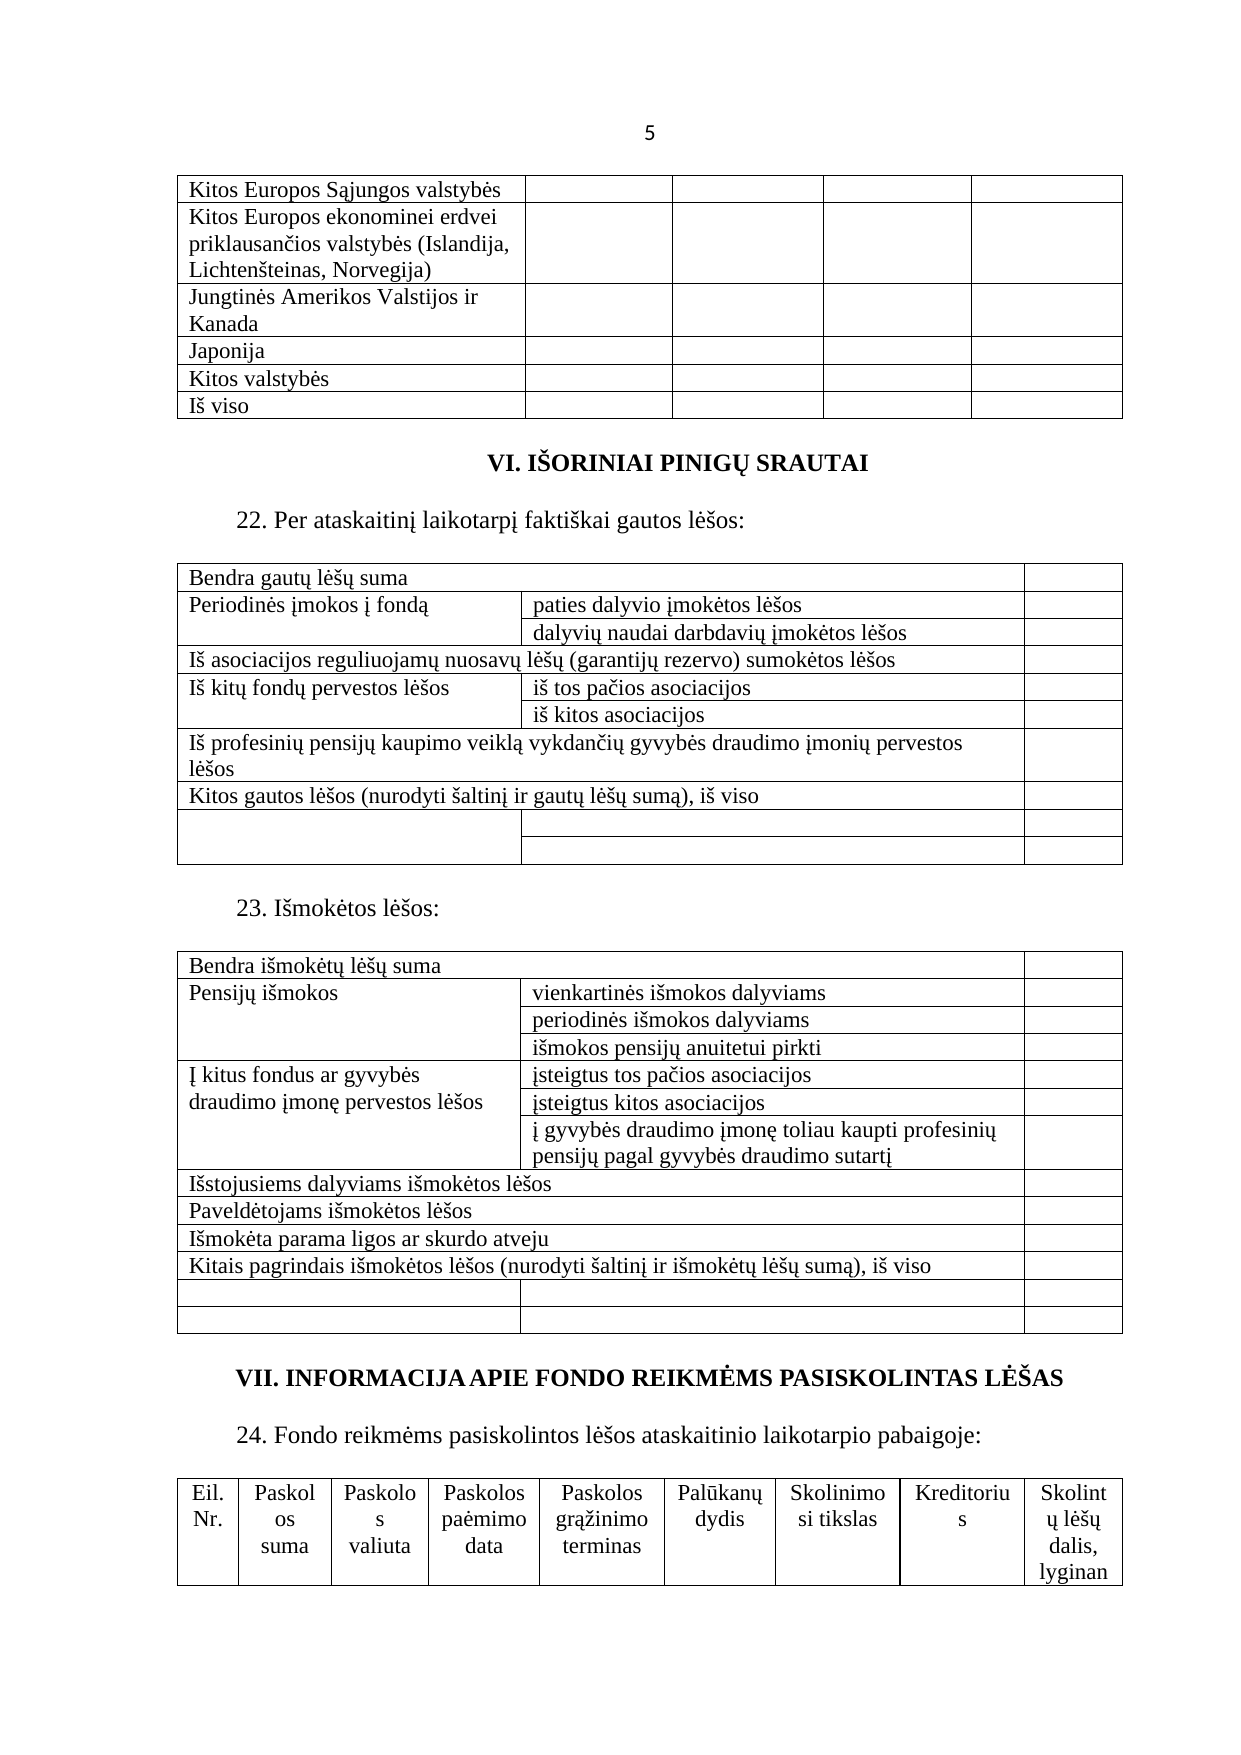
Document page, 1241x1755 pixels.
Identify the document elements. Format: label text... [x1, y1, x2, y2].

table_cell [1025, 1170, 1122, 1196]
table_cell [522, 837, 1024, 863]
table_cell Pensijų išmokos [178, 979, 520, 1060]
table_cell [1025, 674, 1122, 700]
table_cell [673, 392, 823, 418]
table_cell [1025, 810, 1122, 836]
table_cell [1025, 619, 1122, 645]
table_cell Kitos Europos ekonominei erdvei priklausančios valstybės (Islandija, Lichtenšteinas, Norvegija) [178, 203, 525, 282]
table_cell [1025, 1034, 1122, 1060]
table_cell Iš viso [178, 392, 525, 418]
table_cell Iš kitų fondų pervestos lėšos [178, 674, 521, 727]
table_cell periodinės išmokos dalyviams [521, 1007, 1024, 1033]
table_cell [1025, 1307, 1122, 1333]
table_header Paskolos grąžinimo terminas [540, 1479, 664, 1584]
table_cell iš kitos asociacijos [522, 701, 1024, 727]
table_cell [824, 337, 971, 363]
table_cell išmokos pensijų anuitetui pirkti [521, 1034, 1024, 1060]
table_cell [972, 176, 1122, 202]
table_cell [972, 284, 1122, 336]
text VII. INFORMACIJA APIE FONDO REIKMĖMS PASISKOLINTAS LĖŠAS [177, 1363, 1122, 1392]
table_cell [1025, 646, 1122, 673]
table_cell [1025, 782, 1122, 809]
table_header Skolinimosi tikslas [776, 1479, 899, 1584]
table_header Skolintų lėšų dalis, lyginan [1025, 1479, 1122, 1584]
table_cell [1025, 1089, 1122, 1115]
table_cell [673, 176, 823, 202]
table_header Bendra gautų lėšų suma [178, 564, 1024, 591]
table_header Kreditorius [901, 1479, 1024, 1584]
table_cell [178, 810, 521, 863]
table_cell Išstojusiems dalyviams išmokėtos lėšos [178, 1170, 1024, 1196]
table_cell [1025, 701, 1122, 727]
table_cell [526, 176, 672, 202]
table_cell Kitos valstybės [178, 365, 525, 391]
table_cell [1025, 1007, 1122, 1033]
table_cell vienkartinės išmokos dalyviams [521, 979, 1024, 1006]
table_cell [972, 392, 1122, 418]
table_cell [972, 365, 1122, 391]
table_cell [1025, 592, 1122, 618]
table_cell [178, 1307, 520, 1333]
table_cell į gyvybės draudimo įmonę toliau kaupti profesinių pensijų pagal gyvybės draudimo sutartį [521, 1116, 1024, 1169]
table_cell Kitos gautos lėšos (nurodyti šaltinį ir gautų lėšų sumą), iš viso [178, 782, 1024, 809]
table_cell [824, 392, 971, 418]
text VI. išoriniai PINIGŲ SRAUTAI [177, 448, 1122, 477]
table_cell [1025, 1061, 1122, 1088]
table_cell [526, 365, 672, 391]
table_cell [1025, 729, 1122, 781]
table_header Paskolos paėmimo data [429, 1479, 539, 1584]
table_cell [526, 203, 672, 282]
table_cell paties dalyvio įmokėtos lėšos [522, 592, 1024, 618]
table_cell [1025, 1252, 1122, 1278]
table_cell [824, 284, 971, 336]
table_header [1025, 952, 1122, 978]
table_cell [1025, 1116, 1122, 1169]
table_cell Iš asociacijos reguliuojamų nuosavų lėšų (garantijų rezervo) sumokėtos lėšos [178, 646, 1024, 673]
table_cell įsteigtus kitos asociacijos [521, 1089, 1024, 1115]
table_cell [526, 284, 672, 336]
table_cell [522, 810, 1024, 836]
table_cell [1025, 837, 1122, 863]
table_header Paskolos suma [239, 1479, 331, 1584]
table_cell [673, 365, 823, 391]
table_cell [972, 203, 1122, 282]
table_cell Paveldėtojams išmokėtos lėšos [178, 1197, 1024, 1224]
table_header [1025, 564, 1122, 591]
table_cell Išmokėta parama ligos ar skurdo atveju [178, 1225, 1024, 1251]
table_header Eil. Nr. [178, 1479, 238, 1584]
table_cell įsteigtus tos pačios asociacijos [521, 1061, 1024, 1088]
table_cell Japonija [178, 337, 525, 363]
table_cell [1025, 1225, 1122, 1251]
table_cell Kitos Europos Sąjungos valstybės [178, 176, 525, 202]
table_cell [521, 1307, 1024, 1333]
table_cell Į kitus fondus ar gyvybės draudimo įmonę pervestos lėšos [178, 1061, 520, 1169]
table_cell [673, 284, 823, 336]
table_cell Periodinės įmokos į fondą [178, 592, 521, 645]
table_cell [178, 1280, 520, 1306]
table_cell [526, 392, 672, 418]
table_header Palūkanų dydis [665, 1479, 775, 1584]
table_cell Jungtinės Amerikos Valstijos ir Kanada [178, 284, 525, 336]
text 24. Fondo reikmėms pasiskolintos lėšos ataskaitinio laikotarpio pabaigoje: [177, 1421, 1122, 1449]
text 23. Išmokėtos lėšos: [177, 893, 1122, 922]
table_cell [673, 203, 823, 282]
table_cell [673, 337, 823, 363]
table_header Paskolos valiuta [332, 1479, 428, 1584]
table_cell [1025, 979, 1122, 1006]
table_cell [1025, 1280, 1122, 1306]
table_cell [824, 365, 971, 391]
text 22. Per ataskaitinį laikotarpį faktiškai gautos lėšos: [177, 506, 1122, 534]
table_cell Kitais pagrindais išmokėtos lėšos (nurodyti šaltinį ir išmokėtų lėšų sumą), iš viso [178, 1252, 1024, 1278]
table_cell [1025, 1197, 1122, 1224]
table_cell [521, 1280, 1024, 1306]
table_cell Iš profesinių pensijų kaupimo veiklą vykdančių gyvybės draudimo įmonių pervestos lėšos [178, 729, 1024, 781]
table_cell [824, 203, 971, 282]
table_cell [526, 337, 672, 363]
table_cell [972, 337, 1122, 363]
table_cell [824, 176, 971, 202]
table_cell dalyvių naudai darbdavių įmokėtos lėšos [522, 619, 1024, 645]
table_header Bendra išmokėtų lėšų suma [178, 952, 1024, 978]
table_cell iš tos pačios asociacijos [522, 674, 1024, 700]
